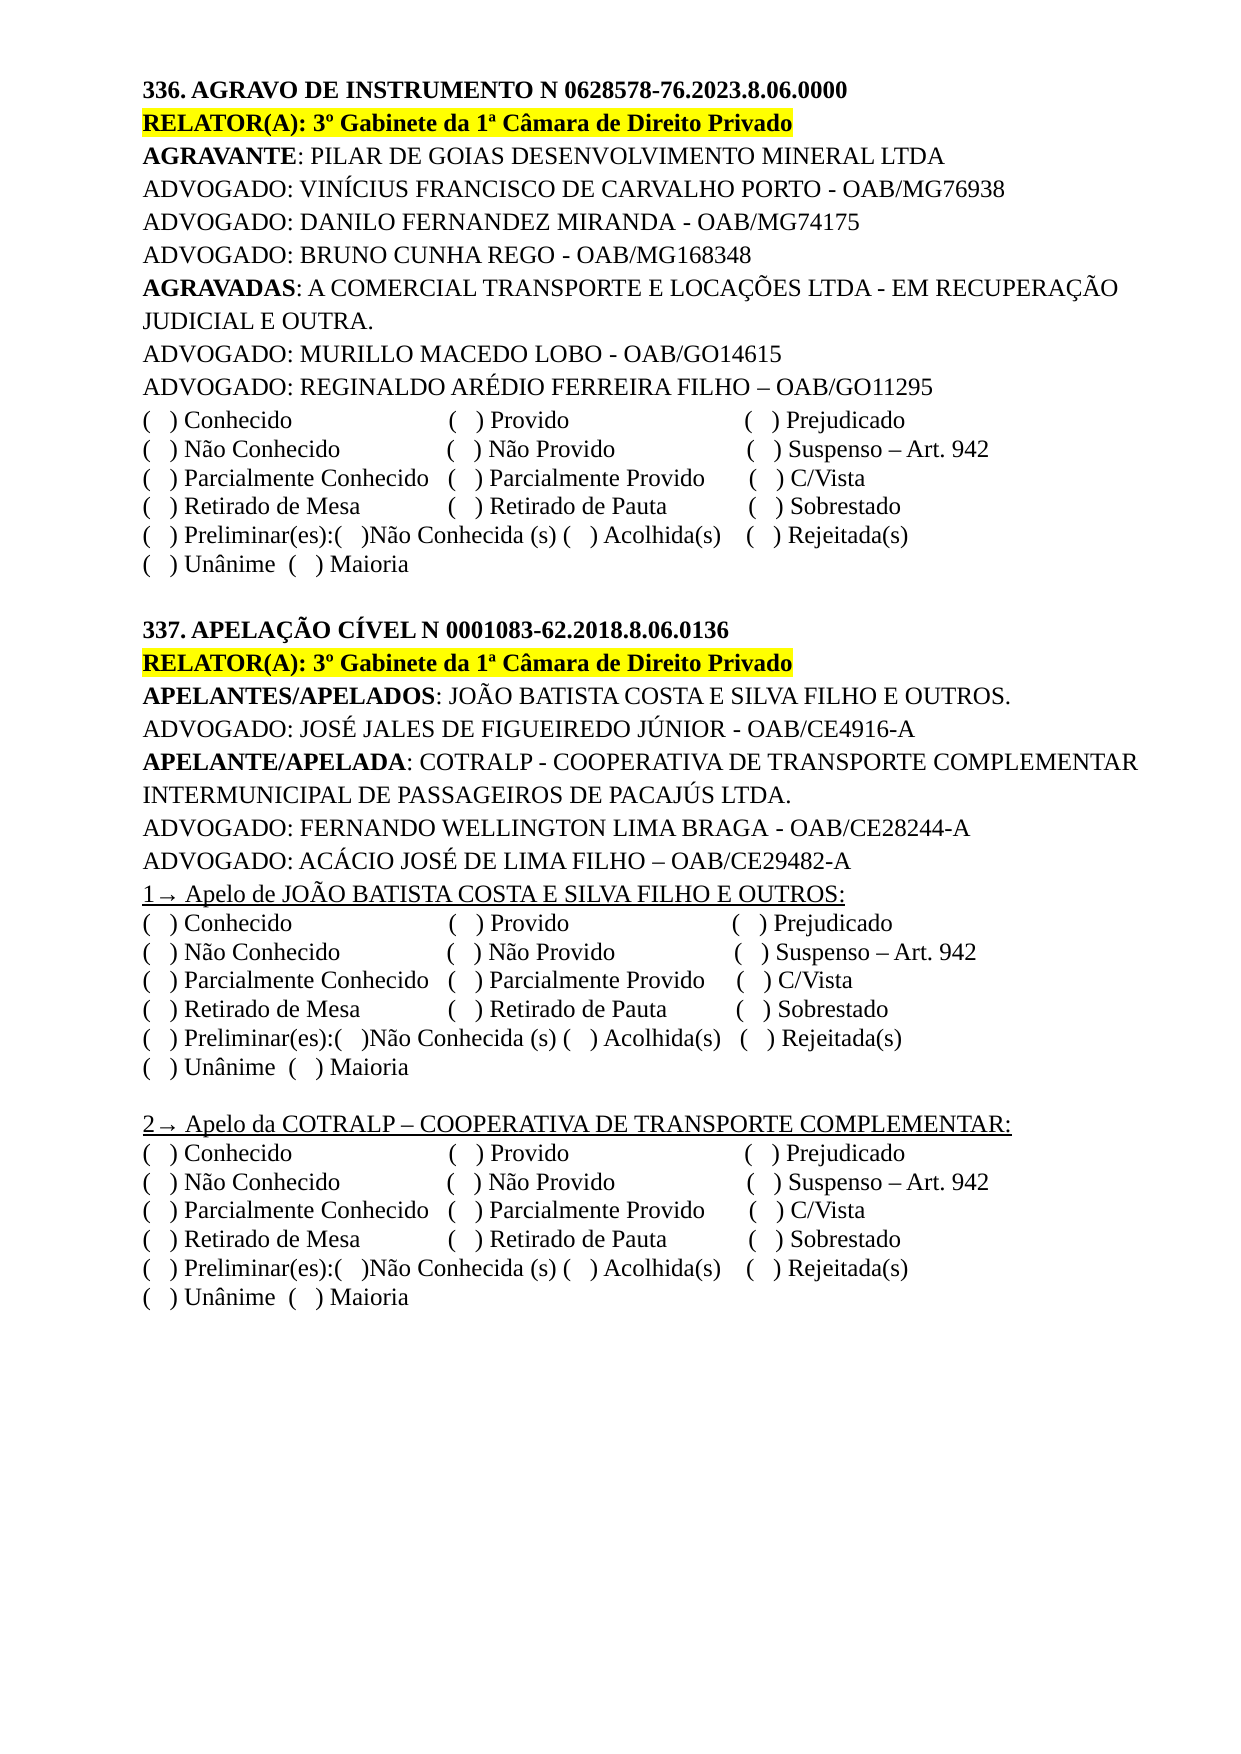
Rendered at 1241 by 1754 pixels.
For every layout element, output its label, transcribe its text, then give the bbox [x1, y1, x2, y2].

text ( ) Preliminar(es):( )Não Conhecida (s) ( ) Acolhida(s) ( ) Rejeitada(s) [142, 1253, 1158, 1282]
text ( ) Conhecido ( ) Provido ( ) Prejudicado [142, 1138, 1141, 1167]
text 337. APELAÇÃO CÍVEL N 0001083-62.2018.8.06.0136 RELATOR(A): 3º Gabinete da 1ª Câmara de Direito Privado APELANTES/APELADOS: JOÃO BATISTA COSTA E SILVA FILHO E OUTROS. ADVOGADO: JOSÉ JALES DE FIGUEIREDO JÚNIOR - OAB/CE4916-A APELANTE/APELADA: COTRALP - COOPERATIVA DE TRANSPORTE COMPLEMENTAR INTERMUNICIPAL DE PASSAGEIROS DE PACAJÚS LTDA. ADVOGADO: FERNANDO WELLINGTON LIMA BRAGA - OAB/CE28244-A ADVOGADO: ACÁCIO JOSÉ DE LIMA FILHO – OAB/CE29482-A [142, 615, 1141, 875]
text 1→ Apelo de JOÃO BATISTA COSTA E SILVA FILHO E OUTROS: [142, 879, 1141, 908]
text ( ) Preliminar(es):( )Não Conhecida (s) ( ) Acolhida(s) ( ) Rejeitada(s) [142, 1023, 1158, 1052]
text ( ) Retirado de Mesa ( ) Retirado de Pauta ( ) Sobrestado [142, 1224, 1158, 1253]
text ( ) Conhecido ( ) Provido ( ) Prejudicado [142, 908, 1141, 937]
text ( ) Retirado de Mesa ( ) Retirado de Pauta ( ) Sobrestado [142, 491, 1158, 520]
text ( ) Parcialmente Conhecido ( ) Parcialmente Provido ( ) C/Vista [142, 965, 1158, 994]
text ( ) Retirado de Mesa ( ) Retirado de Pauta ( ) Sobrestado [142, 994, 1158, 1023]
text ( ) Unânime ( ) Maioria [142, 549, 1141, 578]
text ( ) Unânime ( ) Maioria [142, 1052, 1158, 1080]
text ( ) Não Conhecido ( ) Não Provido ( ) Suspenso – Art. 942 [142, 1167, 1158, 1195]
text ( ) Parcialmente Conhecido ( ) Parcialmente Provido ( ) C/Vista [142, 463, 1158, 491]
text ( ) Unânime ( ) Maioria [142, 1282, 1141, 1310]
text ( ) Não Conhecido ( ) Não Provido ( ) Suspenso – Art. 942 [142, 434, 1158, 463]
text 2→ Apelo da COTRALP – COOPERATIVA DE TRANSPORTE COMPLEMENTAR: [142, 1109, 1141, 1138]
text ( ) Conhecido ( ) Provido ( ) Prejudicado [142, 405, 1141, 434]
text 336. AGRAVO DE INSTRUMENTO N 0628578-76.2023.8.06.0000 RELATOR(A): 3º Gabinete da 1ª Câmara de Direito Privado AGRAVANTE: PILAR DE GOIAS DESENVOLVIMENTO MINERAL LTDA ADVOGADO: VINÍCIUS FRANCISCO DE CARVALHO PORTO - OAB/MG76938 ADVOGADO: DANILO FERNANDEZ MIRANDA - OAB/MG74175 ADVOGADO: BRUNO CUNHA REGO - OAB/MG168348 AGRAVADAS: A COMERCIAL TRANSPORTE E LOCAÇÕES LTDA - EM RECUPERAÇÃO JUDICIAL E OUTRA. ADVOGADO: MURILLO MACEDO LOBO - OAB/GO14615 ADVOGADO: REGINALDO ARÉDIO FERREIRA FILHO – OAB/GO11295 [142, 75, 1141, 401]
text ( ) Preliminar(es):( )Não Conhecida (s) ( ) Acolhida(s) ( ) Rejeitada(s) [142, 520, 1158, 549]
text ( ) Parcialmente Conhecido ( ) Parcialmente Provido ( ) C/Vista [142, 1195, 1158, 1224]
text ( ) Não Conhecido ( ) Não Provido ( ) Suspenso – Art. 942 [142, 937, 1158, 965]
